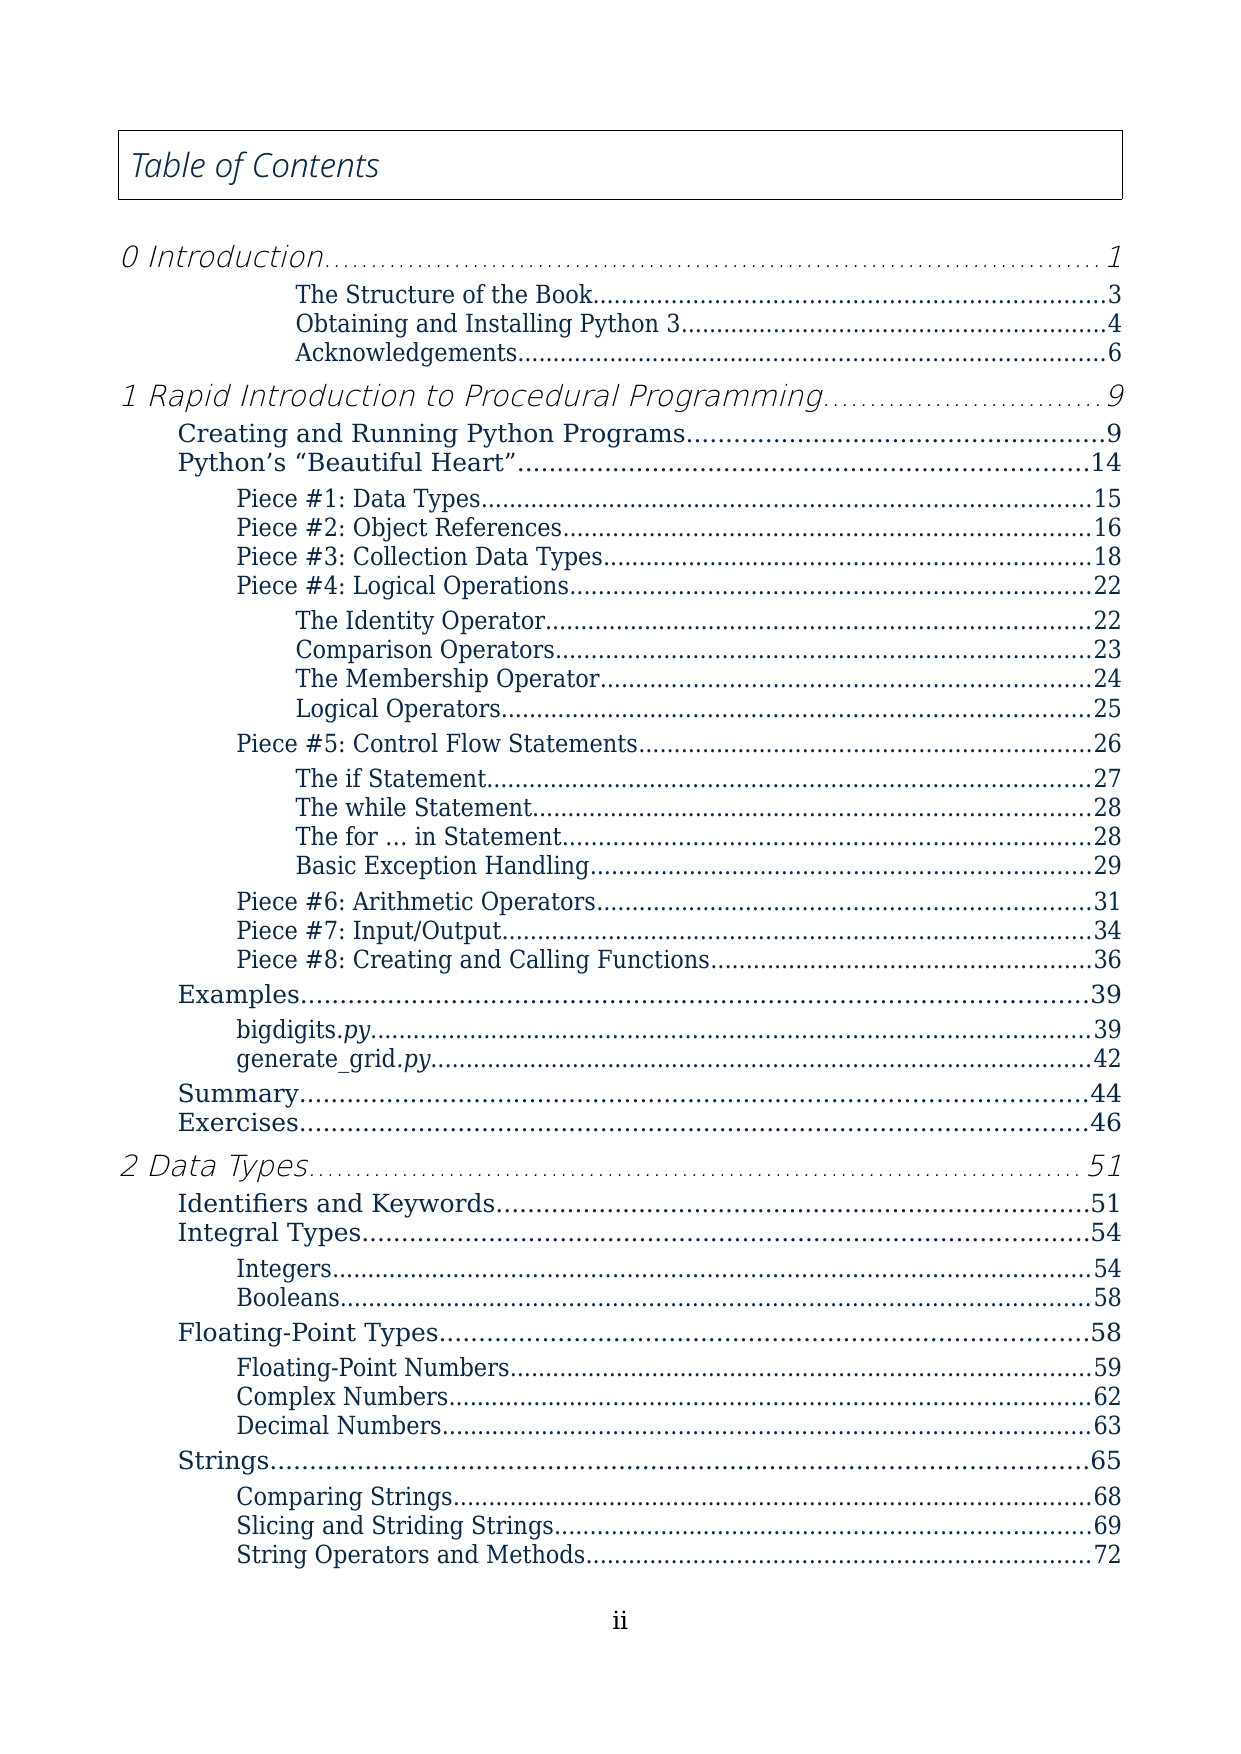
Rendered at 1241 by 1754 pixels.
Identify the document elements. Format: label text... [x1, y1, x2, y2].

text Piece #4: Logical Operations 22 [236, 571, 1122, 600]
text Piece #1: Data Types 15 [236, 484, 1122, 513]
text Comparison Operators 23 [295, 636, 1122, 665]
text Piece #3: Collection Data Types 18 [236, 542, 1122, 571]
text 0 Introduction 1 [118, 240, 1122, 274]
text 2 Data Types 51 [118, 1149, 1122, 1183]
text Logical Operators 25 [295, 694, 1122, 723]
text Basic Exception Handling 29 [295, 852, 1122, 881]
text bigdigits.py 39 [236, 1015, 1122, 1044]
text Piece #5: Control Flow Statements 26 [236, 729, 1122, 758]
text Piece #8: Creating and Calling Functions 36 [236, 945, 1122, 974]
text Slicing and Striding Strings 69 [236, 1511, 1122, 1540]
text Floating-Point Numbers 59 [236, 1353, 1122, 1382]
text Acknowledgements 6 [295, 339, 1122, 368]
text Comparing Strings 68 [236, 1482, 1122, 1511]
text 1 Rapid Introduction to Procedural Programming 9 [118, 379, 1122, 413]
text The Structure of the Book 3 [295, 280, 1122, 309]
text Booleans 58 [236, 1283, 1122, 1312]
text The Identity Operator 22 [295, 606, 1122, 636]
text Exercises 46 [177, 1109, 1122, 1138]
text Integers 54 [236, 1254, 1122, 1283]
text generate_grid.py 42 [236, 1044, 1122, 1073]
text Floating-Point Types 58 [177, 1318, 1122, 1347]
text Creating and Running Python Programs 9 [177, 419, 1122, 449]
text Piece #7: Input/Output 34 [236, 916, 1122, 945]
subtitle Table of Contents [119, 131, 1122, 199]
text The Membership Operator 24 [295, 665, 1122, 694]
text Identifiers and Keywords 51 [177, 1189, 1122, 1219]
text Complex Numbers 62 [236, 1382, 1122, 1411]
text String Operators and Methods 72 [236, 1540, 1122, 1569]
text Python’s “Beautiful Heart” 14 [177, 449, 1122, 478]
text Decimal Numbers 63 [236, 1411, 1122, 1441]
text The while Statement 28 [295, 793, 1122, 822]
text Strings 65 [177, 1447, 1122, 1476]
text Examples 39 [177, 980, 1122, 1009]
text Integral Types 54 [177, 1219, 1122, 1248]
text The for … in Statement 28 [295, 822, 1122, 852]
text Piece #6: Arithmetic Operators 31 [236, 887, 1122, 916]
text Obtaining and Installing Python 3 4 [295, 309, 1122, 339]
text Summary 44 [177, 1079, 1122, 1109]
text The if Statement 27 [295, 764, 1122, 793]
text Piece #2: Object References 16 [236, 513, 1122, 542]
